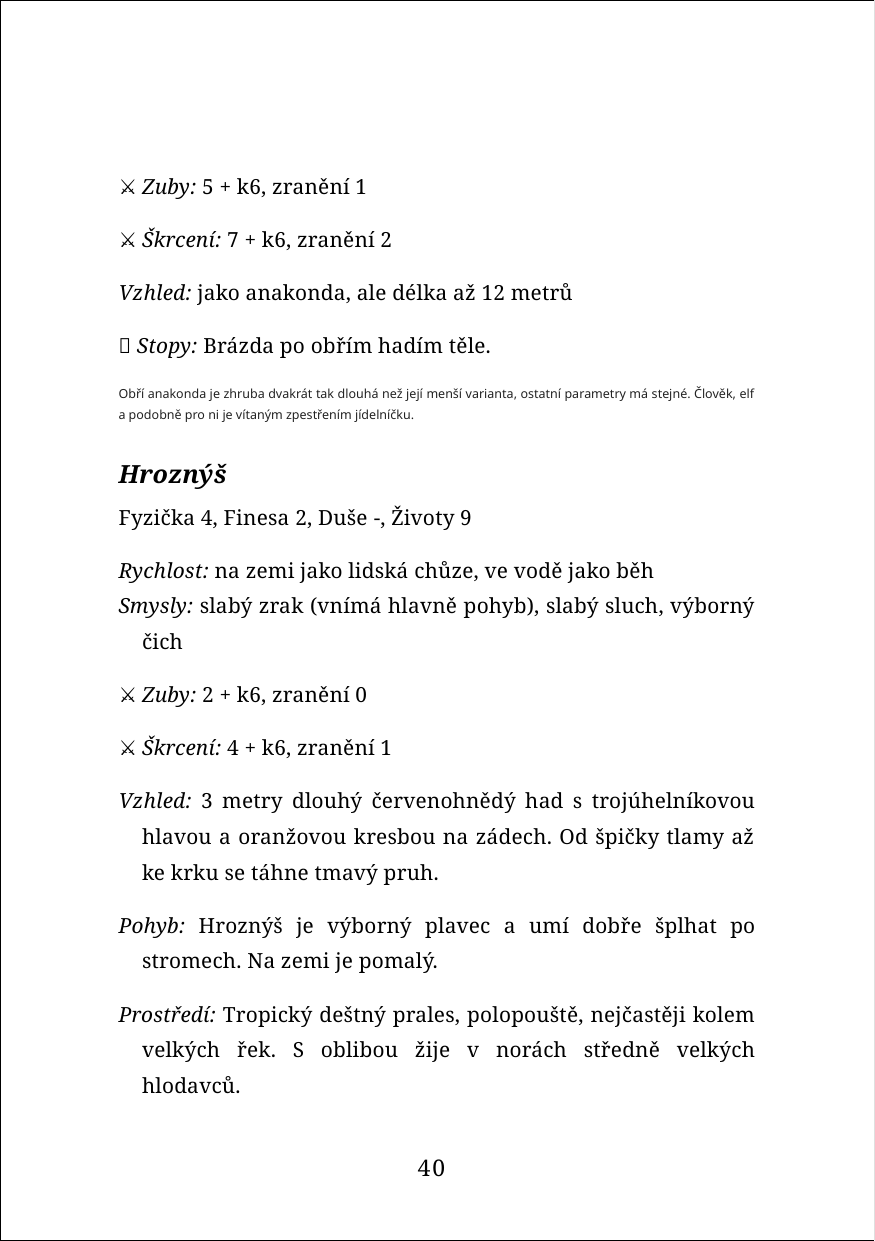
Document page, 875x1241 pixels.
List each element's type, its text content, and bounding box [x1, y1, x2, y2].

text Prostředí: Tropický deštný prales, polopouště, nejčastěji kolem velkých řek. S oblibou žije v norách středně velkých hlodavců. [118, 1000, 756, 1099]
text 👣 Stopy: Brázda po obřím hadím těle. [118, 331, 756, 360]
text Rychlost: na zemi jako lidská chůze, ve vodě jako běh [118, 556, 756, 584]
text ⚔ Zuby: 5 + k6, zranění 1 [118, 172, 756, 200]
text Obří anakonda je zhruba dvakrát tak dlouhá než její menší varianta, ostatní parametry má stejné. Člověk, elf a podobně pro ni je vítaným zpestřením jídelníčku. [118, 385, 756, 423]
text Vzhled: 3 metry dlouhý červenohnědý had s trojúhelníkovou hlavou a oranžovou kresbou na zádech. Od špičky tlamy až ke krku se táhne tmavý pruh. [118, 787, 756, 886]
text Smysly: slabý zrak (vnímá hlavně pohyb), slabý sluch, výborný čich [118, 591, 756, 655]
text Pohyb: Hroznýš je výborný plavec a umí dobře šplhat po stromech. Na zemi je pomalý. [118, 911, 756, 975]
text ⚔ Zuby: 2 + k6, zranění 0 [118, 680, 756, 709]
text ⚔ Škrcení: 7 + k6, zranění 2 [118, 225, 756, 253]
subtitle Hroznýš [118, 457, 756, 491]
text Vzhled: jako anakonda, ale délka až 12 metrů [118, 278, 756, 307]
text Fyzička 4, Finesa 2, Duše -, Životy 9 [118, 503, 756, 531]
text ⚔ Škrcení: 4 + k6, zranění 1 [118, 733, 756, 762]
